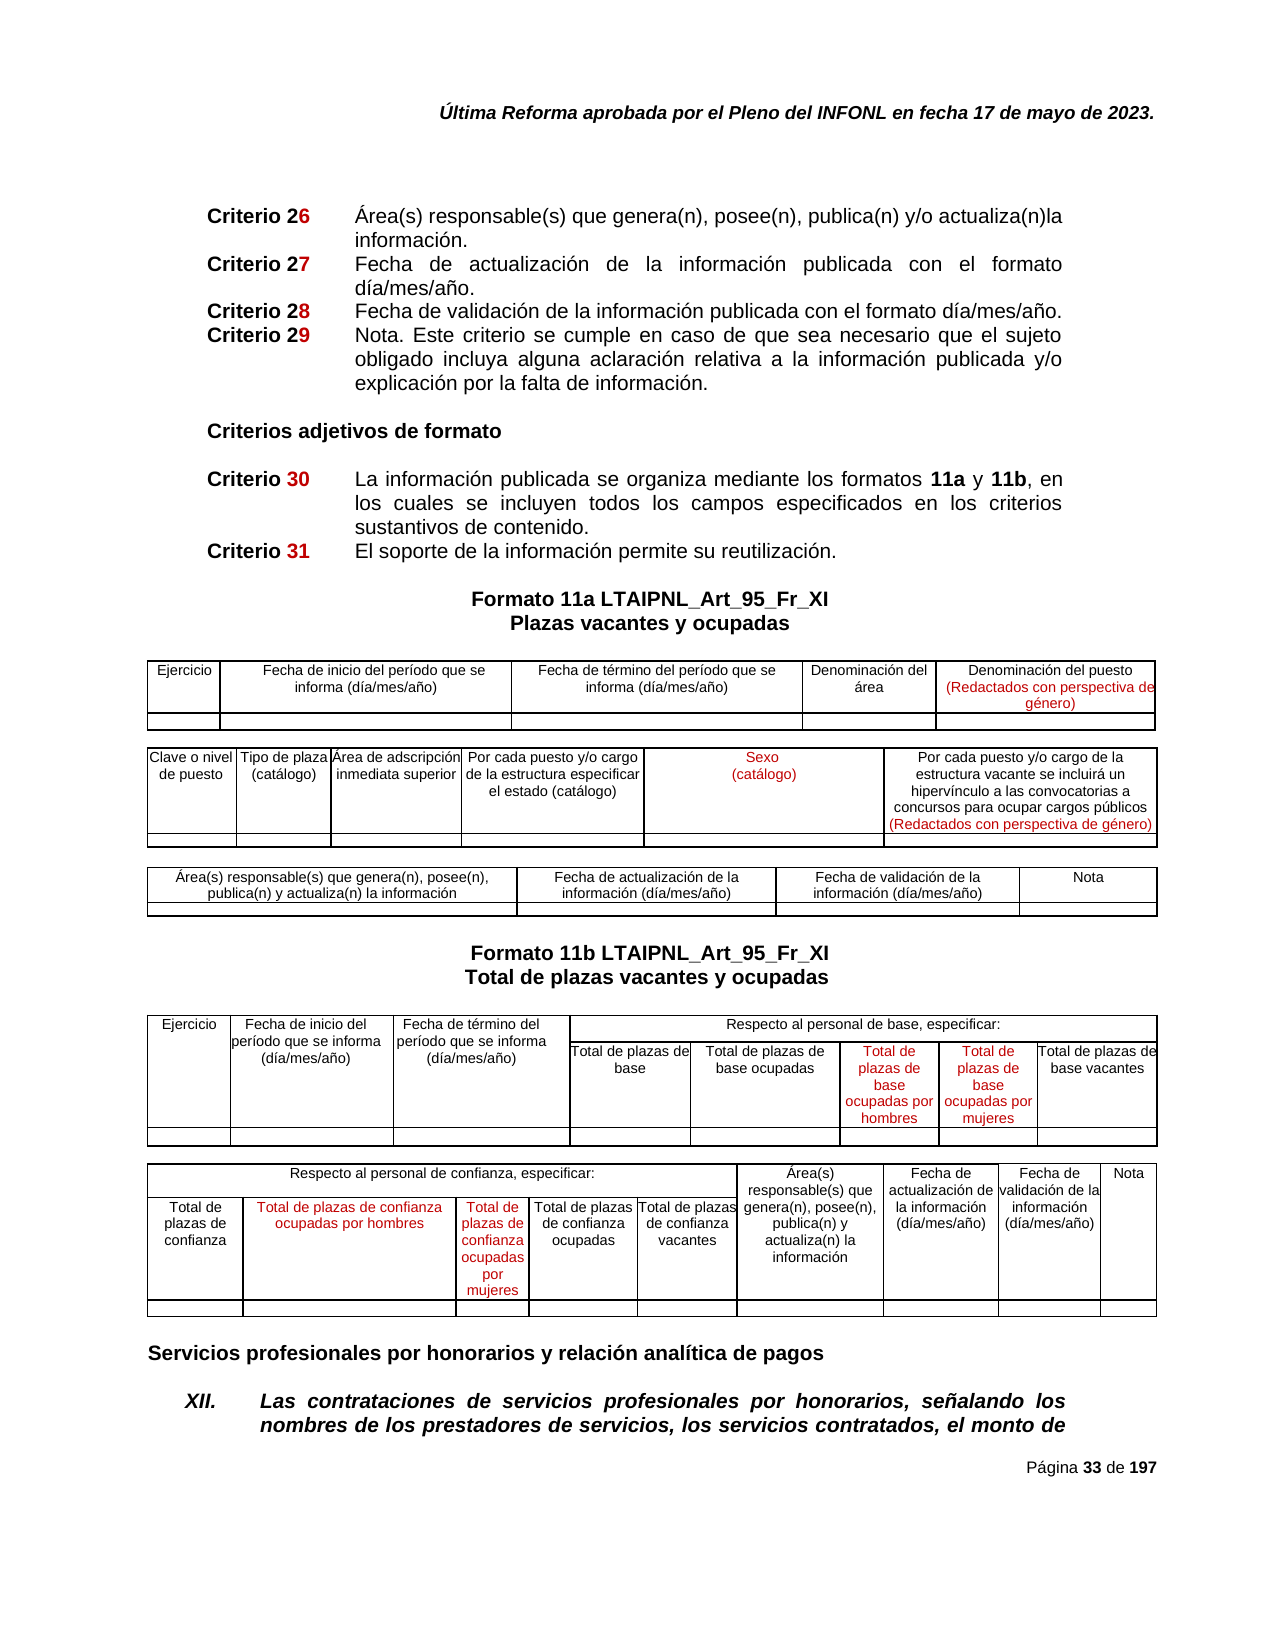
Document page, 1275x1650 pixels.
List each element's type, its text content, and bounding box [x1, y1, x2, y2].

table_header Ejercicio [148, 662, 219, 712]
text Criterio 30 La información publicada se organiza mediante los formatos 11a y 11b, en los cuales se incluyen todos los campos especificados en los criterios sustantivos de contenido. [207, 467, 1063, 539]
text Criterio 29 Nota. Este criterio se cumple en caso de que sea necesario que el sujeto obligado incluya alguna aclaración relativa a la información publicada y/o explicación por la falta de información. [207, 323, 1063, 395]
table_header Sexo (catálogo) [645, 749, 883, 833]
table_header Clave o nivel de puesto [148, 749, 236, 833]
table_cell [841, 1128, 938, 1145]
table_header Fecha de validación de la información (día/mes/año) [999, 1164, 1100, 1299]
table_cell [691, 1128, 839, 1145]
table_header Fecha de inicio del período que se informa (día/mes/año) [221, 662, 511, 712]
table_cell [148, 1301, 242, 1316]
table_header Denominación del área [803, 662, 935, 712]
text Total de plazas vacantes y ocupadas [148, 965, 1152, 989]
table_cell Total de plazas de confianza vacantes [638, 1198, 736, 1299]
table_header Área(s) responsable(s) que genera(n), posee(n), publica(n) y actualiza(n) la información [148, 868, 516, 902]
table_header Fecha de actualización de la información (día/mes/año) [518, 868, 775, 902]
table_cell [457, 1301, 528, 1316]
table_header Denominación del puesto (Redactados con perspectiva de género) [937, 662, 1154, 712]
text Criterios adjetivos de formato [207, 419, 1063, 443]
table_cell Total de plazas de confianza ocupadas por mujeres [457, 1198, 528, 1299]
table_cell [512, 714, 802, 729]
table_cell Total de plazas de base ocupadas por mujeres [940, 1043, 1037, 1127]
text Plazas vacantes y ocupadas [148, 611, 1152, 635]
table_cell [221, 714, 511, 729]
table_cell [332, 834, 461, 846]
table_cell [231, 1128, 393, 1145]
table_cell [244, 1301, 455, 1316]
table_cell [148, 714, 219, 729]
table_cell [237, 834, 330, 846]
table_header Fecha de término del período que se informa (día/mes/año) [394, 1016, 569, 1127]
table_cell [530, 1301, 637, 1316]
table_cell Total de plazas de base [571, 1043, 690, 1127]
table_header Tipo de plaza (catálogo) [237, 749, 330, 833]
table_cell [571, 1128, 690, 1145]
table_cell [148, 1128, 230, 1145]
text Servicios profesionales por honorarios y relación analítica de pagos [148, 1341, 1157, 1365]
table_cell Total de plazas de confianza [148, 1198, 242, 1299]
table_cell [885, 834, 1156, 846]
text Formato 11b LTAIPNL_Art_95_Fr_XI [148, 941, 1152, 965]
table_cell [884, 1301, 998, 1316]
text Criterio 26 Área(s) responsable(s) que genera(n), posee(n), publica(n) y/o actualiza(n)la información. [207, 203, 1063, 251]
table_header Fecha de inicio del período que se informa (día/mes/año) [231, 1016, 393, 1127]
table_cell [1101, 1301, 1156, 1316]
table_cell [803, 714, 935, 729]
table_cell [937, 714, 1154, 729]
table_cell [1038, 1128, 1156, 1145]
text Criterio 28 Fecha de validación de la información publicada con el formato día/mes/año. [207, 299, 1063, 323]
table_cell [1020, 903, 1156, 915]
table_header Ejercicio [148, 1016, 230, 1127]
table_cell [148, 834, 236, 846]
text Criterio 27 Fecha de actualización de la información publicada con el formato día/mes/año. [207, 251, 1063, 299]
table_cell [638, 1301, 736, 1316]
table_header Respecto al personal de confianza, especificar: [148, 1165, 736, 1197]
text Formato 11a LTAIPNL_Art_95_Fr_XI [148, 587, 1152, 611]
table_cell [394, 1128, 569, 1145]
table_header Por cada puesto y/o cargo de la estructura especificar el estado (catálogo) [462, 749, 643, 833]
table_header Nota [1101, 1164, 1156, 1299]
text Criterio 31 El soporte de la información permite su reutilización. [207, 539, 1063, 563]
table_cell Total de plazas de confianza ocupadas [530, 1198, 637, 1299]
table_cell Total de plazas de base ocupadas por hombres [841, 1043, 938, 1127]
table_header Nota [1020, 868, 1156, 902]
table_cell [738, 1301, 883, 1316]
table_cell Total de plazas de base vacantes [1038, 1043, 1156, 1127]
table_cell [940, 1128, 1037, 1145]
table_cell Total de plazas de base ocupadas [691, 1043, 839, 1127]
table_cell [777, 903, 1019, 915]
table_cell [999, 1301, 1100, 1316]
table_cell [148, 903, 516, 915]
table_header Fecha de validación de la información (día/mes/año) [777, 868, 1019, 902]
table_cell [518, 903, 775, 915]
table_cell Total de plazas de confianza ocupadas por hombres [244, 1198, 455, 1299]
text XII. Las contrataciones de servicios profesionales por honorarios, señalando los nombres de los prestadores de servicios, los servicios contratados, el monto de [185, 1389, 1068, 1437]
table_cell [645, 834, 883, 846]
table_header Respecto al personal de base, especificar: [571, 1016, 1156, 1041]
table_cell [462, 834, 643, 846]
table_header Fecha de término del período que se informa (día/mes/año) [512, 662, 802, 712]
table_header Fecha de actualización de la información (día/mes/año) [884, 1165, 998, 1299]
table_header Por cada puesto y/o cargo de la estructura vacante se incluirá un hipervínculo a las convocatorias a concursos para ocupar cargos públicos (Redactados con perspectiva de género) [885, 749, 1156, 833]
table_header Área(s) responsable(s) que genera(n), posee(n), publica(n) y actualiza(n) la información [738, 1165, 883, 1299]
table_header Área de adscripción inmediata superior [332, 749, 461, 833]
